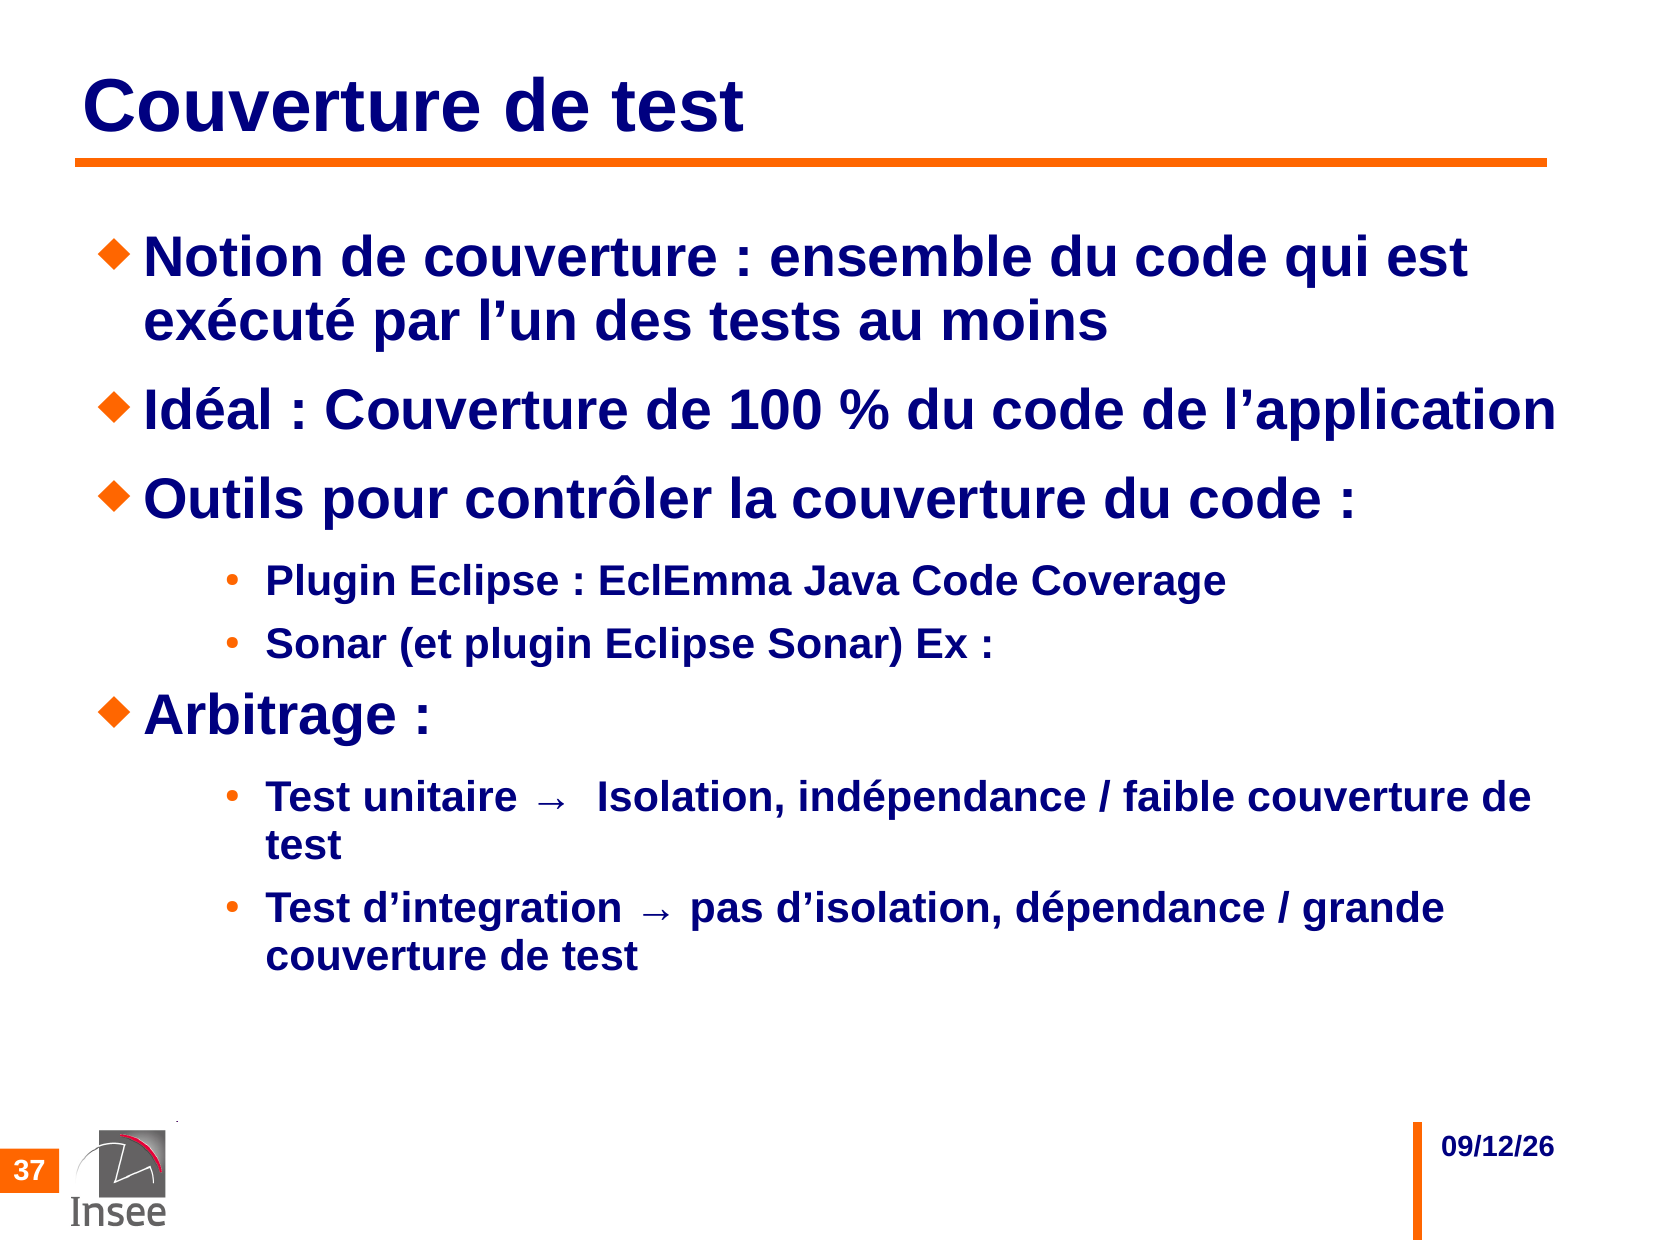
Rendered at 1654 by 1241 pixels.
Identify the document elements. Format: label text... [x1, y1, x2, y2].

picture [62, 1121, 178, 1241]
list Notion de couverture : ensemble du code qui est exécuté par l’un des tests au moins Idéal : Couverture de 100 % du code de l’application Outils pour contrôler la couverture du code : Plugin Eclipse : EclEmma Java Code Coverage Sonar (et plugin Eclipse Sonar) Ex : Arbitrage : Test unitaire → Isolation, indépendance / faible couverture de test Test d’integration → pas d’isolation, dépendance / grande couverture de test [82, 224, 1571, 1051]
title Couverture de test [82, 49, 1619, 163]
